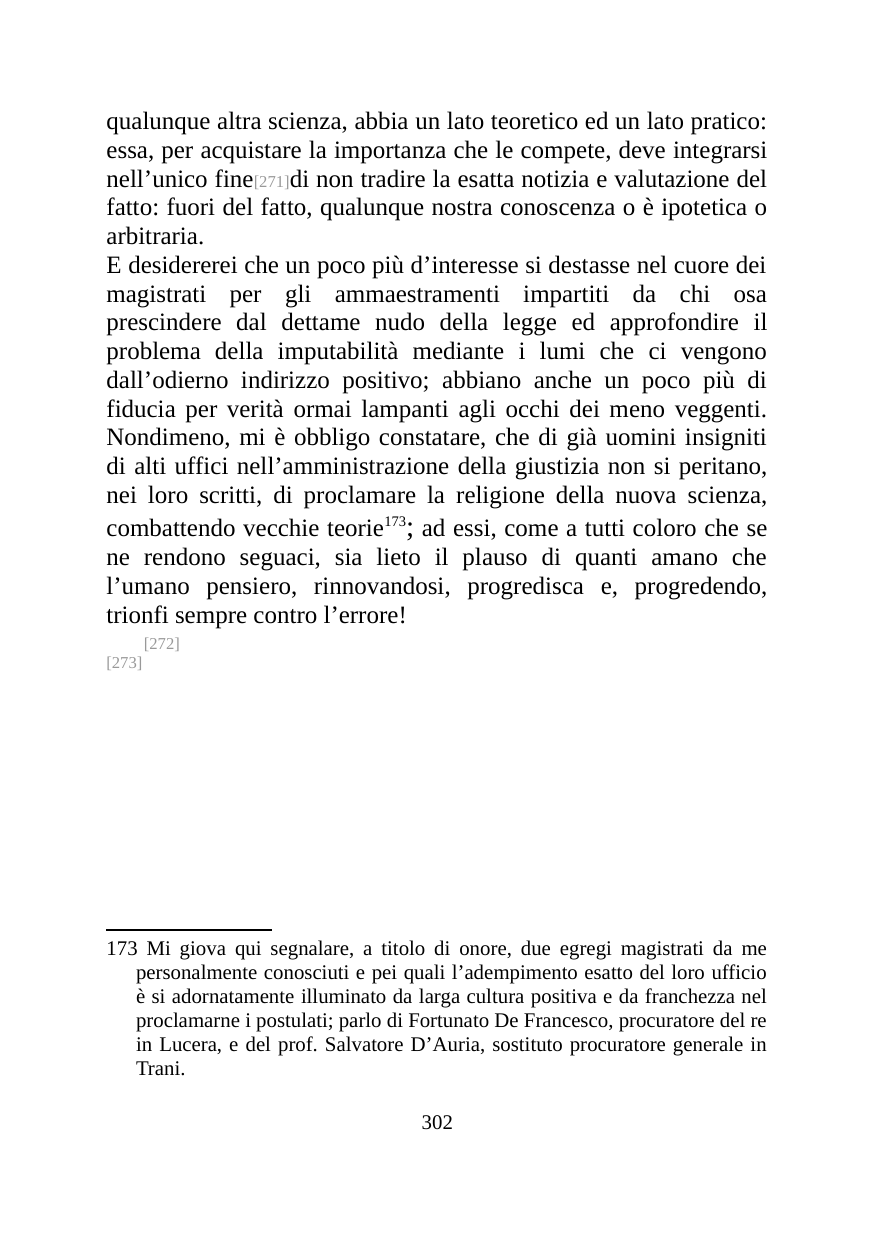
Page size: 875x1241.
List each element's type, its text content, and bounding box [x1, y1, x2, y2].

text Mi giova qui segnalare, a titolo di onore, due egregi magistrati da me personalmente conosciuti e pei quali l’adempimento esatto del loro ufficio è si adornatamente illuminato da larga cultura positiva e da franchezza nel proclamarne i postulati; parlo di Fortunato De Francesco, procuratore del re in Lucera, e del prof. Salvatore D’Auria, sostituto procuratore generale in Trani. [106, 936, 768, 1080]
text E desidererei che un poco più d’interesse si destasse nel cuore dei magistrati per gli ammaestramenti impartiti da chi osa prescindere dal dettame nudo della legge ed approfondire il problema della imputabilità mediante i lumi che ci vengono dall’odierno indirizzo positivo; abbiano anche un poco più di fiducia per verità ormai lampanti agli occhi dei meno veggenti. Nondimeno, mi è obbligo constatare, che di già uomini insigniti di alti uffici nell’amministrazione della giustizia non si peritano, nei loro scritti, di proclamare la religione della nuova scienza, combattendo vecchie teorie; ad essi, come a tutti coloro che se ne rendono seguaci, sia lieto il plauso di quanti amano che l’umano pensiero, rinnovandosi, progredisca e, progredendo, trionfi sempre contro l’errore! [106, 250, 768, 628]
text qualunque altra scienza, abbia un lato teoretico ed un lato pratico: essa, per acquistare la importanza che le compete, deve integrarsi nell’unico fine[271]di non tradire la esatta notizia e valutazione del fatto: fuori del fatto, qualunque nostra conoscenza o è ipotetica o arbitraria. [106, 106, 768, 250]
text [272] [273] [106, 633, 768, 672]
